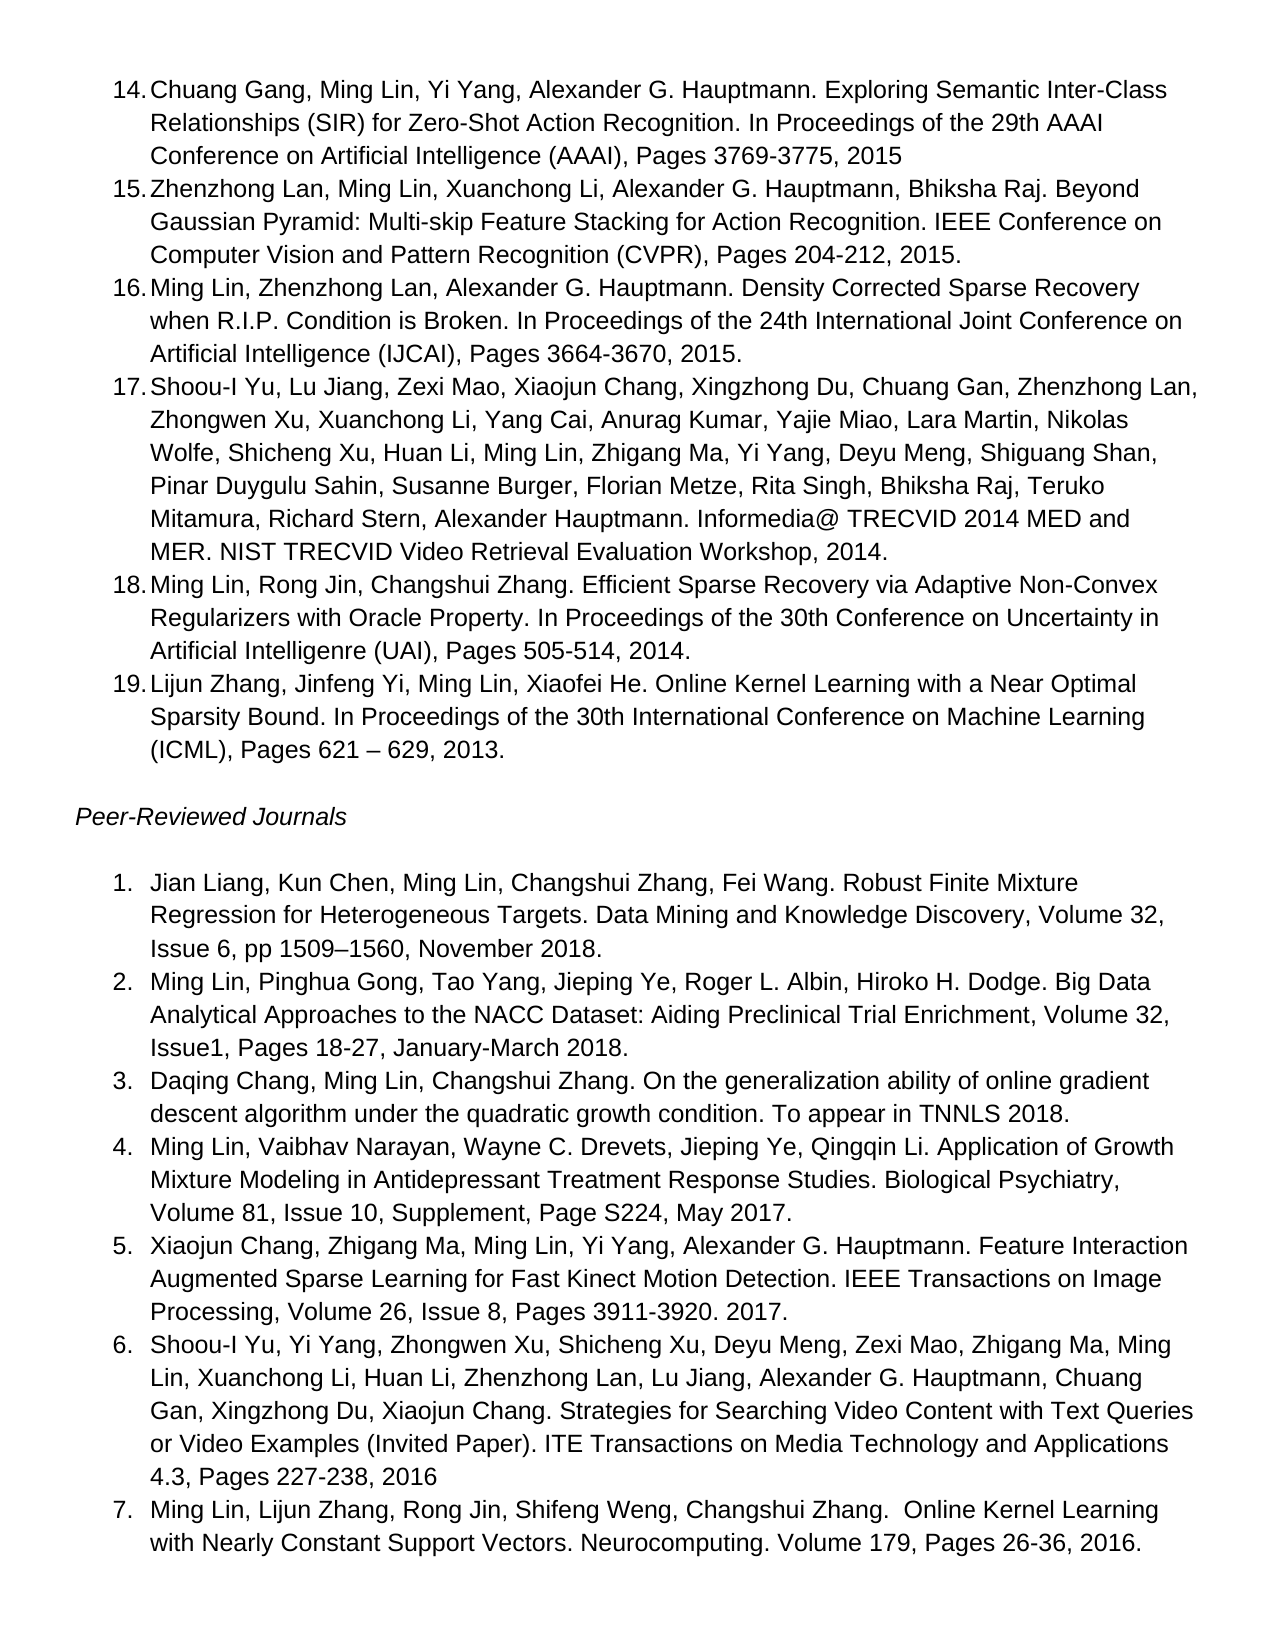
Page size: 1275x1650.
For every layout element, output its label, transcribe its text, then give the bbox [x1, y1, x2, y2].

list Daqing Chang, Ming Lin, Changshui Zhang. On the generalization ability of online gradient descent algorithm under the quadratic growth condition. To appear in TNNLS 2018. [112, 1066, 1200, 1127]
list Ming Lin, Pinghua Gong, Tao Yang, Jieping Ye, Roger L. Albin, Hiroko H. Dodge. Big Data Analytical Approaches to the NACC Dataset: Aiding Preclinical Trial Enrichment, Volume 32, Issue1, Pages 18-27, January-March 2018. [112, 967, 1200, 1061]
list Lijun Zhang, Jinfeng Yi, Ming Lin, Xiaofei He. Online Kernel Learning with a Near Optimal Sparsity Bound. In Proceedings of the 30th International Conference on Machine Learning (ICML), Pages 621 – 629, 2013. [112, 669, 1200, 764]
text Peer-Reviewed Journals [75, 801, 1200, 830]
list Ming Lin, Rong Jin, Changshui Zhang. Efficient Sparse Recovery via Adaptive Non-Convex Regularizers with Oracle Property. In Proceedings of the 30th Conference on Uncertainty in Artificial Intelligenre (UAI), Pages 505-514, 2014. [112, 570, 1200, 665]
list Ming Lin, Zhenzhong Lan, Alexander G. Hauptmann. Density Corrected Sparse Recovery when R.I.P. Condition is Broken. In Proceedings of the 24th International Joint Conference on Artificial Intelligence (IJCAI), Pages 3664-3670, 2015. [112, 273, 1200, 368]
list Xiaojun Chang, Zhigang Ma, Ming Lin, Yi Yang, Alexander G. Hauptmann. Feature Interaction Augmented Sparse Learning for Fast Kinect Motion Detection. IEEE Transactions on Image Processing, Volume 26, Issue 8, Pages 3911-3920. 2017. [112, 1231, 1200, 1326]
list Ming Lin, Vaibhav Narayan, Wayne C. Drevets, Jieping Ye, Qingqin Li. Application of Growth Mixture Modeling in Antidepressant Treatment Response Studies. Biological Psychiatry, Volume 81, Issue 10, Supplement, Page S224, May 2017. [112, 1132, 1200, 1226]
list Shoou-I Yu, Yi Yang, Zhongwen Xu, Shicheng Xu, Deyu Meng, Zexi Mao, Zhigang Ma, Ming Lin, Xuanchong Li, Huan Li, Zhenzhong Lan, Lu Jiang, Alexander G. Hauptmann, Chuang Gan, Xingzhong Du, Xiaojun Chang. Strategies for Searching Video Content with Text Queries or Video Examples (Invited Paper). ITE Transactions on Media Technology and Applications 4.3, Pages 227-238, 2016 [112, 1330, 1200, 1491]
list Jian Liang, Kun Chen, Ming Lin, Changshui Zhang, Fei Wang. Robust Finite Mixture Regression for Heterogeneous Targets. Data Mining and Knowledge Discovery, Volume 32, Issue 6, pp 1509–1560, November 2018. [112, 867, 1200, 962]
list Shoou-I Yu, Lu Jiang, Zexi Mao, Xiaojun Chang, Xingzhong Du, Chuang Gan, Zhenzhong Lan, Zhongwen Xu, Xuanchong Li, Yang Cai, Anurag Kumar, Yajie Miao, Lara Martin, Nikolas Wolfe, Shicheng Xu, Huan Li, Ming Lin, Zhigang Ma, Yi Yang, Deyu Meng, Shiguang Shan, Pinar Duygulu Sahin, Susanne Burger, Florian Metze, Rita Singh, Bhiksha Raj, Teruko Mitamura, Richard Stern, Alexander Hauptmann. Informedia@ TRECVID 2014 MED and MER. NIST TRECVID Video Retrieval Evaluation Workshop, 2014. [112, 372, 1200, 566]
list Zhenzhong Lan, Ming Lin, Xuanchong Li, Alexander G. Hauptmann, Bhiksha Raj. Beyond Gaussian Pyramid: Multi-skip Feature Stacking for Action Recognition. IEEE Conference on Computer Vision and Pattern Recognition (CVPR), Pages 204-212, 2015. [112, 174, 1200, 269]
list Ming Lin, Lijun Zhang, Rong Jin, Shifeng Weng, Changshui Zhang. Online Kernel Learning with Nearly Constant Support Vectors. Neurocomputing. Volume 179, Pages 26-36, 2016. [112, 1495, 1200, 1557]
list Chuang Gang, Ming Lin, Yi Yang, Alexander G. Hauptmann. Exploring Semantic Inter-Class Relationships (SIR) for Zero-Shot Action Recognition. In Proceedings of the 29th AAAI Conference on Artificial Intelligence (AAAI), Pages 3769-3775, 2015 [112, 75, 1200, 170]
